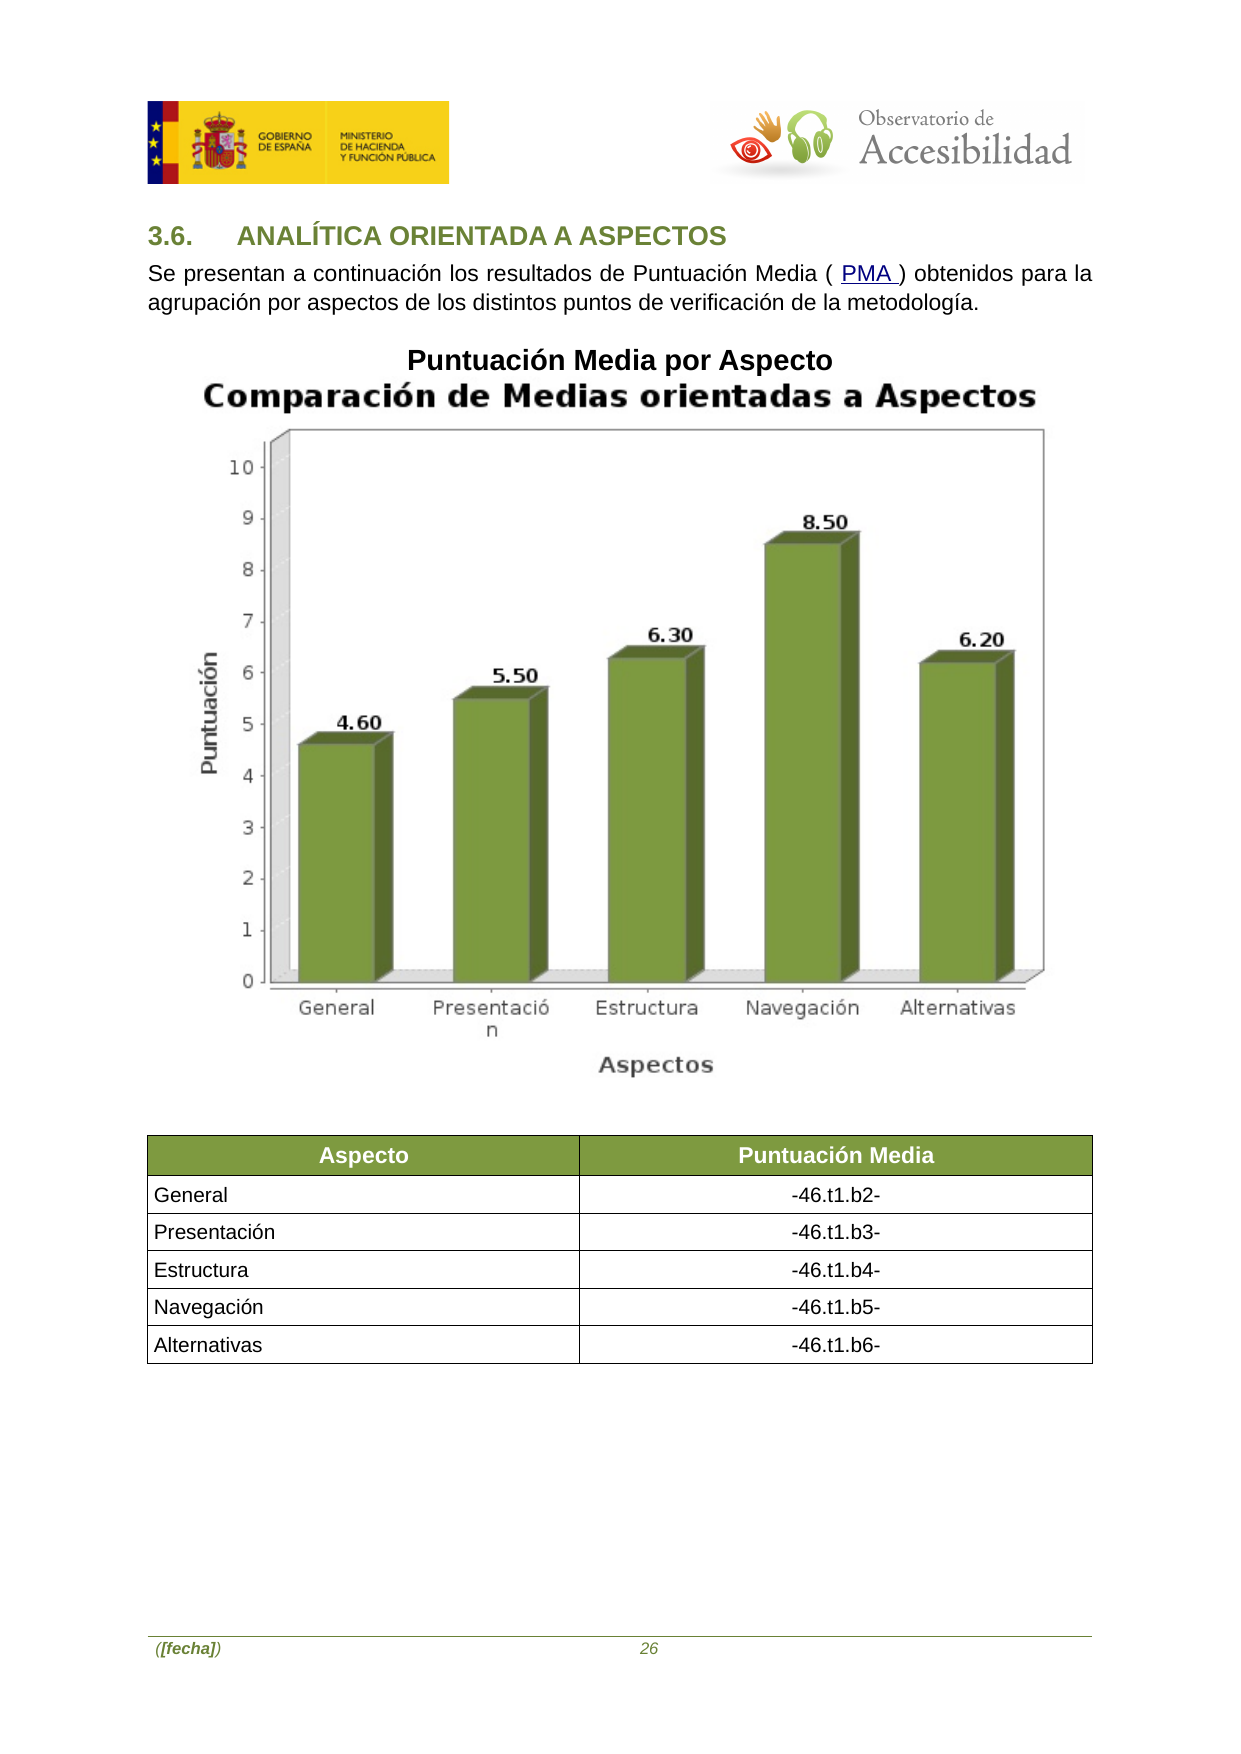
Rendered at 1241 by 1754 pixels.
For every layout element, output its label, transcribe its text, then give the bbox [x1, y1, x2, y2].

table_header Puntuación Media [580, 1136, 1092, 1175]
table_cell -46.t1.b3- [580, 1214, 1092, 1250]
table_cell Presentación [148, 1214, 579, 1250]
table_cell -46.t1.b5- [580, 1289, 1092, 1325]
picture [147, 101, 450, 184]
table_cell General [148, 1176, 579, 1213]
table_header Aspecto [148, 1136, 579, 1175]
table_cell -46.t1.b6- [580, 1326, 1092, 1363]
text Puntuación Media por Aspecto [148, 343, 1092, 377]
subtitle Analítica orientada a aspectos [148, 220, 1092, 251]
table_cell -46.t1.b2- [580, 1176, 1092, 1213]
table_cell Estructura [148, 1251, 579, 1288]
text Se presentan a continuación los resultados de Puntuación Media ( PMA ) obtenidos para la agrupación por aspectos de los distintos puntos de verificación de la metodología. [148, 260, 1092, 316]
table_cell -46.t1.b4- [580, 1251, 1092, 1288]
picture [710, 101, 1086, 184]
table_cell Navegación [148, 1289, 579, 1325]
picture [178, 376, 1062, 1087]
table_cell Alternativas [148, 1326, 579, 1363]
